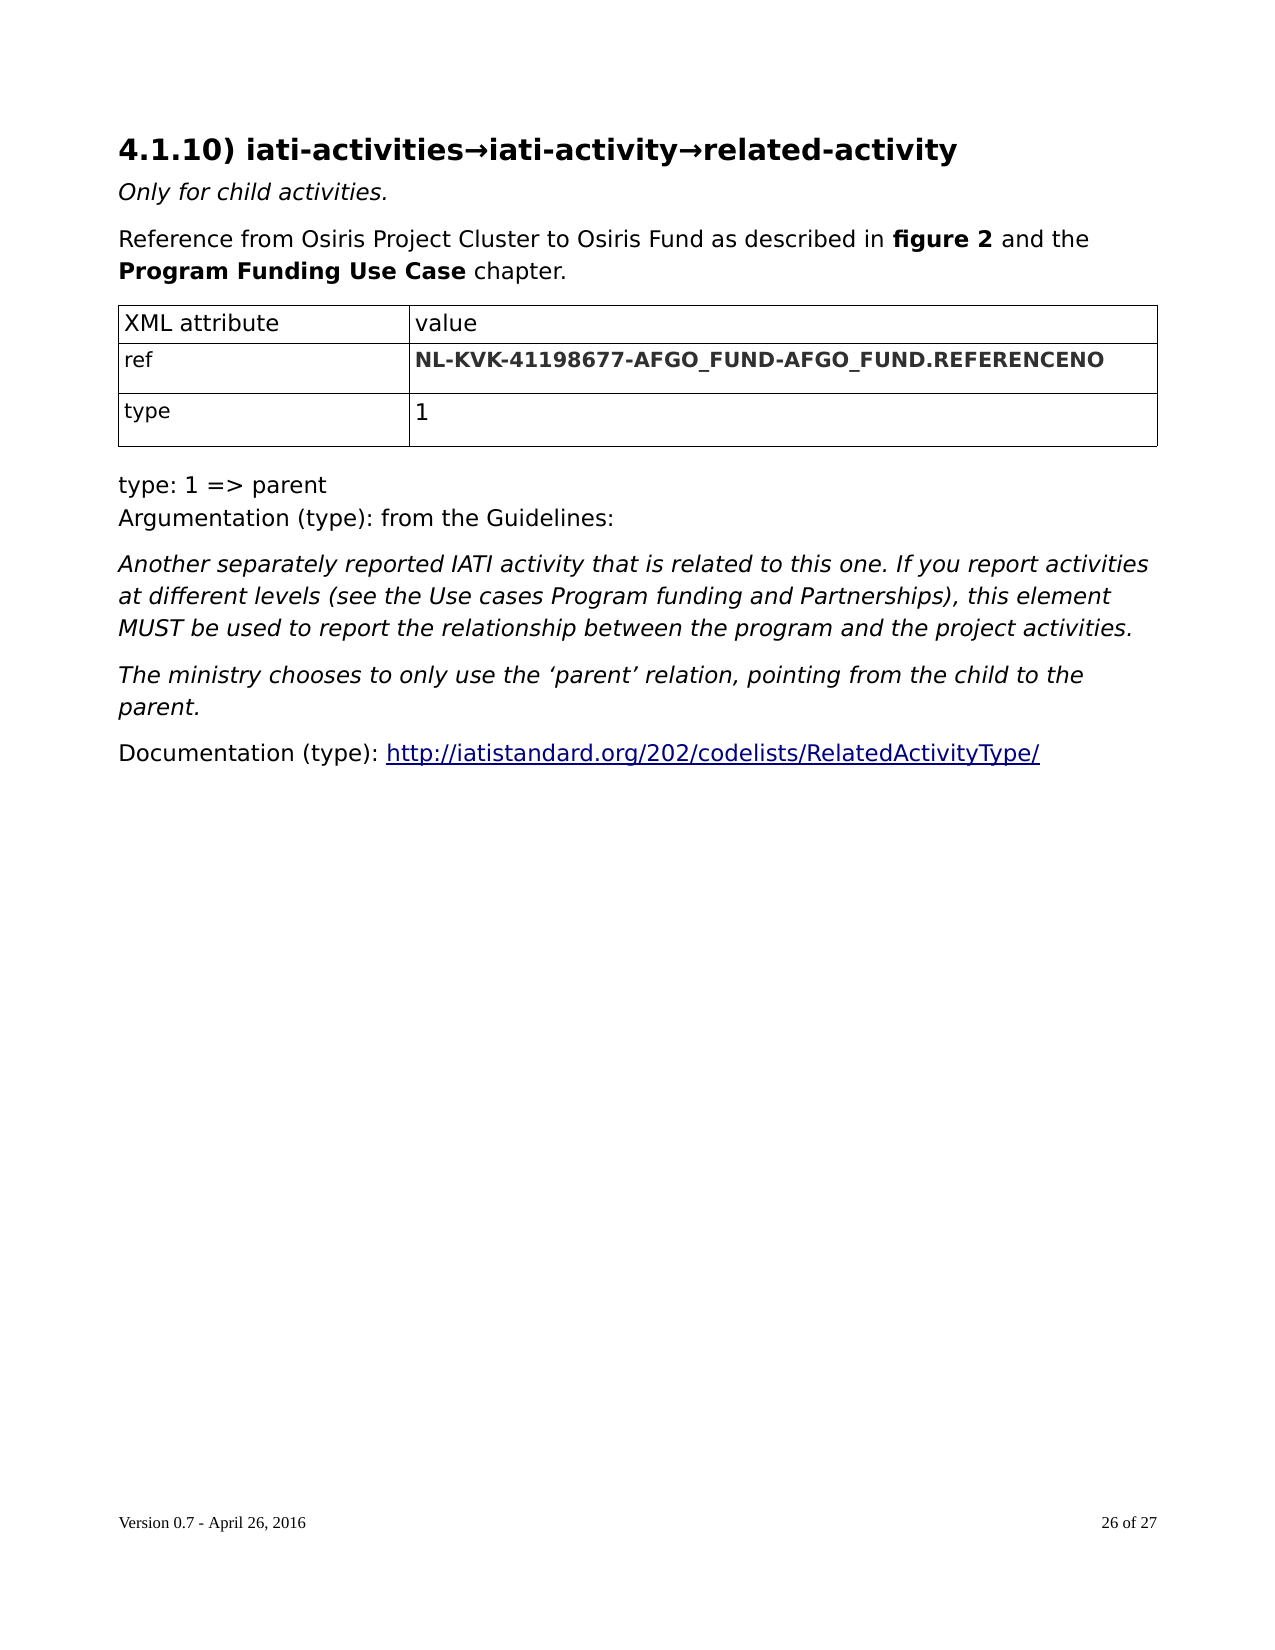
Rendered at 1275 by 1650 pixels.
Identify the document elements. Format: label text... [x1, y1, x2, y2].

text Reference from Osiris Project Cluster to Osiris Fund as described in figure 2 and the Program Funding Use Case chapter. [118, 226, 1157, 284]
table_header XML attribute [119, 306, 409, 343]
table_header value [410, 306, 1157, 343]
text type: 1 => parent Argumentation (type): from the Guidelines: [118, 473, 1157, 531]
text The ministry chooses to only use the ‘parent’ relation, pointing from the child to the parent. [118, 662, 1157, 720]
subtitle 4.1.10) iati-activities→iati-activity→related-activity [118, 133, 1157, 167]
table_cell type [119, 394, 409, 446]
table_cell NL-KVK-41198677-AFGO_FUND-AFGO_FUND.REFERENCENO [410, 344, 1157, 393]
table_cell ref [119, 344, 409, 393]
text Another separately reported IATI activity that is related to this one. If you report activities at different levels (see the Use cases Program funding and Partnerships), this element MUST be used to report the relationship between the program and the project activities. [118, 551, 1157, 642]
text Only for child activities. [118, 179, 1157, 206]
table_cell 1 [410, 394, 1157, 446]
text Documentation (type): http://iatistandard.org/202/codelists/RelatedActivityType/ [118, 740, 1157, 767]
